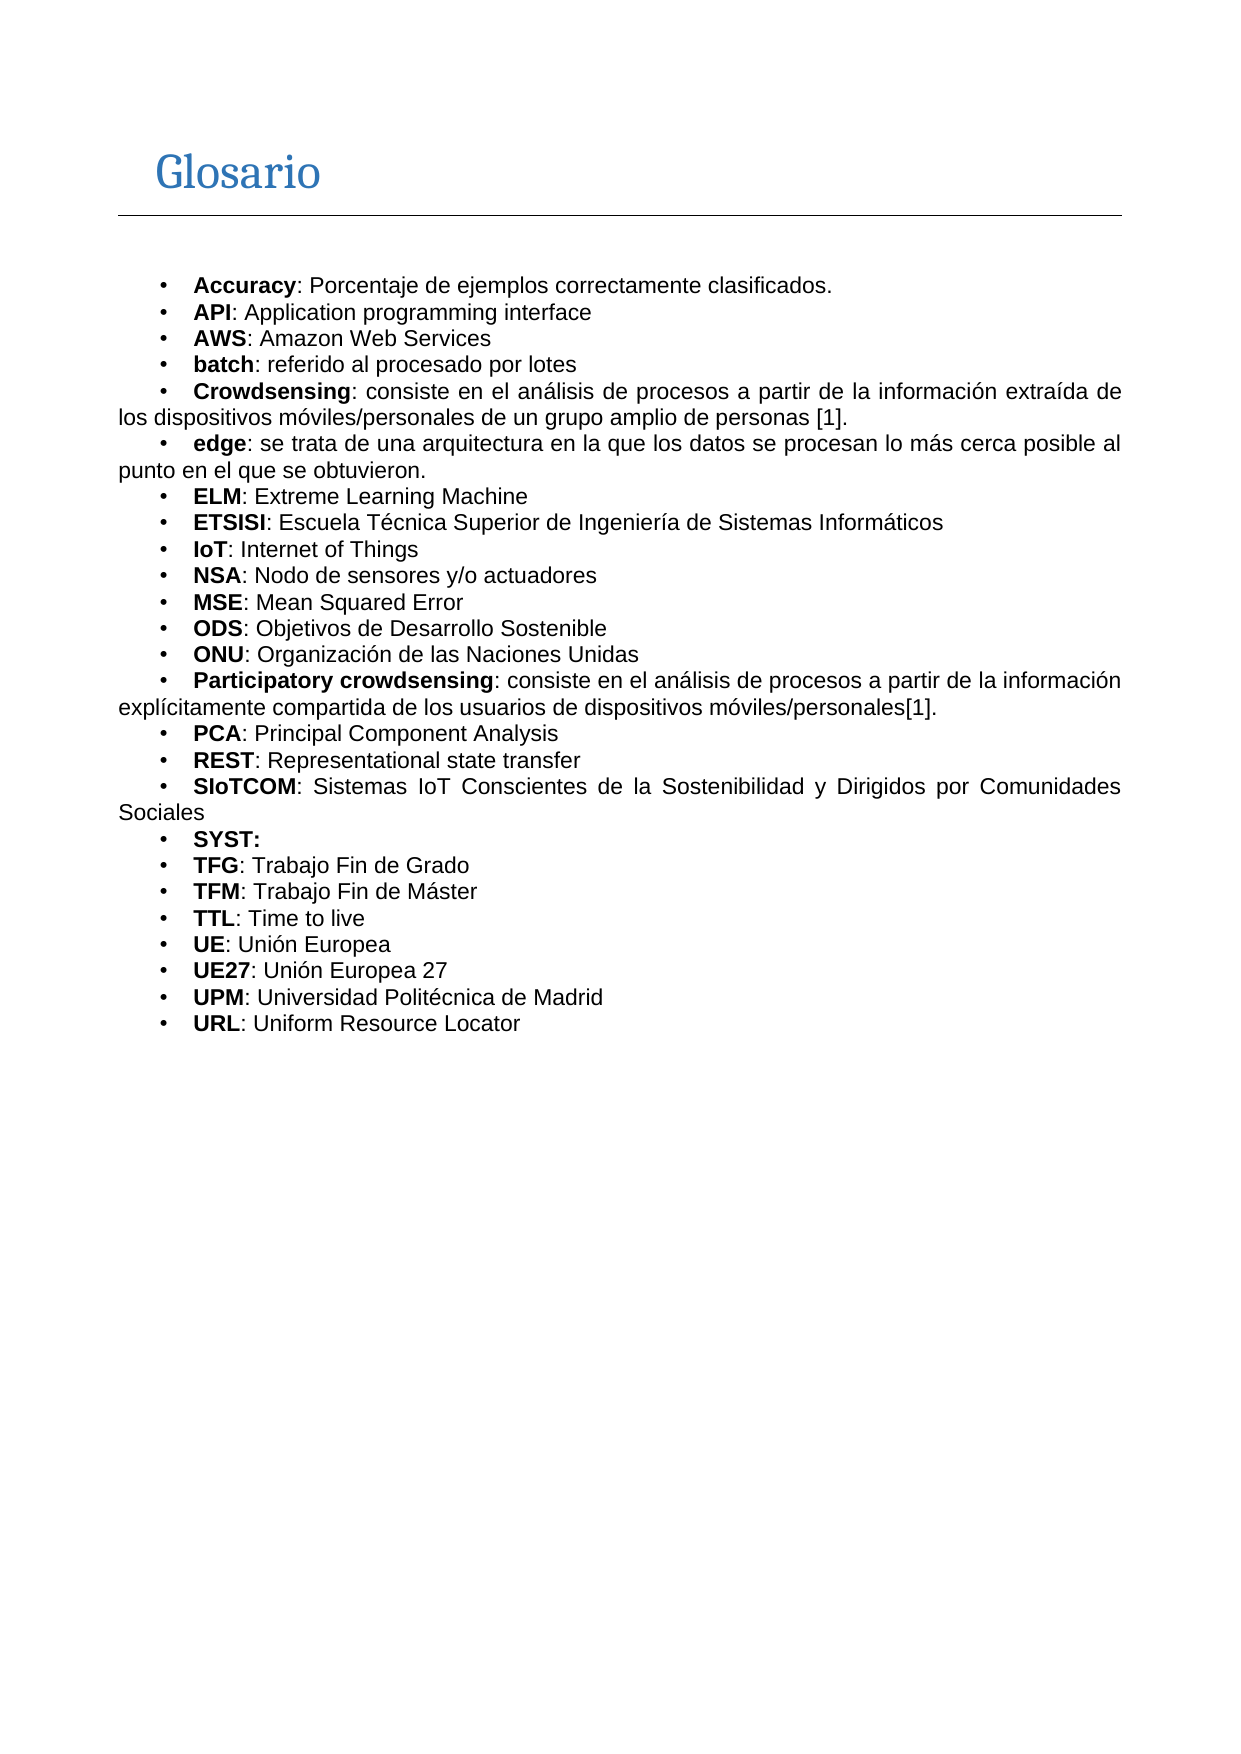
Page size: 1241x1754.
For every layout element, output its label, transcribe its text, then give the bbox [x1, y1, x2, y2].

list URL: Uniform Resource Locator [118, 1010, 1122, 1036]
list UPM: Universidad Politécnica de Madrid [118, 984, 1122, 1010]
list AWS: Amazon Web Services [118, 325, 1122, 351]
list UE27: Unión Europea 27 [118, 957, 1122, 984]
list ODS: Objetivos de Desarrollo Sostenible [118, 615, 1122, 641]
list TTL: Time to live [118, 905, 1122, 931]
list ETSISI: Escuela Técnica Superior de Ingeniería de Sistemas Informáticos [118, 509, 1122, 536]
list SIoTCOM: Sistemas IoT Conscientes de la Sostenibilidad y Dirigidos por Comunidades Sociales [118, 773, 1122, 826]
list IoT: Internet of Things [118, 536, 1122, 562]
list ONU: Organización de las Naciones Unidas [118, 641, 1122, 667]
list TFM: Trabajo Fin de Máster [118, 878, 1122, 905]
list MSE: Mean Squared Error [118, 588, 1122, 615]
list Crowdsensing: consiste en el análisis de procesos a partir de la información extraída de los dispositivos móviles/personales de un grupo amplio de personas [1]. [118, 378, 1122, 430]
list SYST: [118, 826, 1122, 852]
list PCA: Principal Component Analysis [118, 720, 1122, 747]
list API: Application programming interface [118, 298, 1122, 325]
list TFG: Trabajo Fin de Grado [118, 852, 1122, 878]
list UE: Unión Europea [118, 931, 1122, 957]
list NSA: Nodo de sensores y/o actuadores [118, 562, 1122, 588]
list ELM: Extreme Learning Machine [118, 483, 1122, 509]
subtitle Glosario [156, 143, 1122, 201]
list Accuracy: Porcentaje de ejemplos correctamente clasificados. [118, 272, 1122, 298]
list edge: se trata de una arquitectura en la que los datos se procesan lo más cerca posible al punto en el que se obtuvieron. [118, 430, 1122, 483]
list batch: referido al procesado por lotes [118, 351, 1122, 378]
list REST: Representational state transfer [118, 747, 1122, 773]
list Participatory crowdsensing: consiste en el análisis de procesos a partir de la información explícitamente compartida de los usuarios de dispositivos móviles/personales[1]. [118, 667, 1122, 720]
